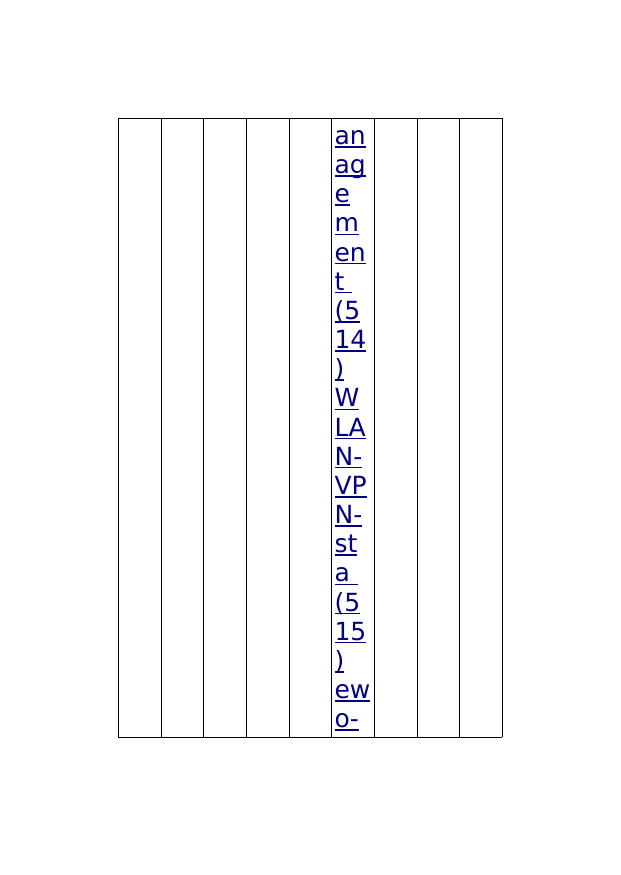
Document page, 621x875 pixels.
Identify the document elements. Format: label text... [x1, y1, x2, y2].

table_cell [162, 119, 203, 737]
table_cell [204, 119, 246, 737]
table_cell [375, 119, 417, 737]
table_cell [119, 119, 161, 737]
table_cell [247, 119, 289, 737]
table_cell [460, 119, 502, 737]
table_cell anagement (514) WLAN-VPN-sta (515) ewo- [332, 119, 374, 737]
table_cell [418, 119, 459, 737]
table_cell [290, 119, 331, 737]
